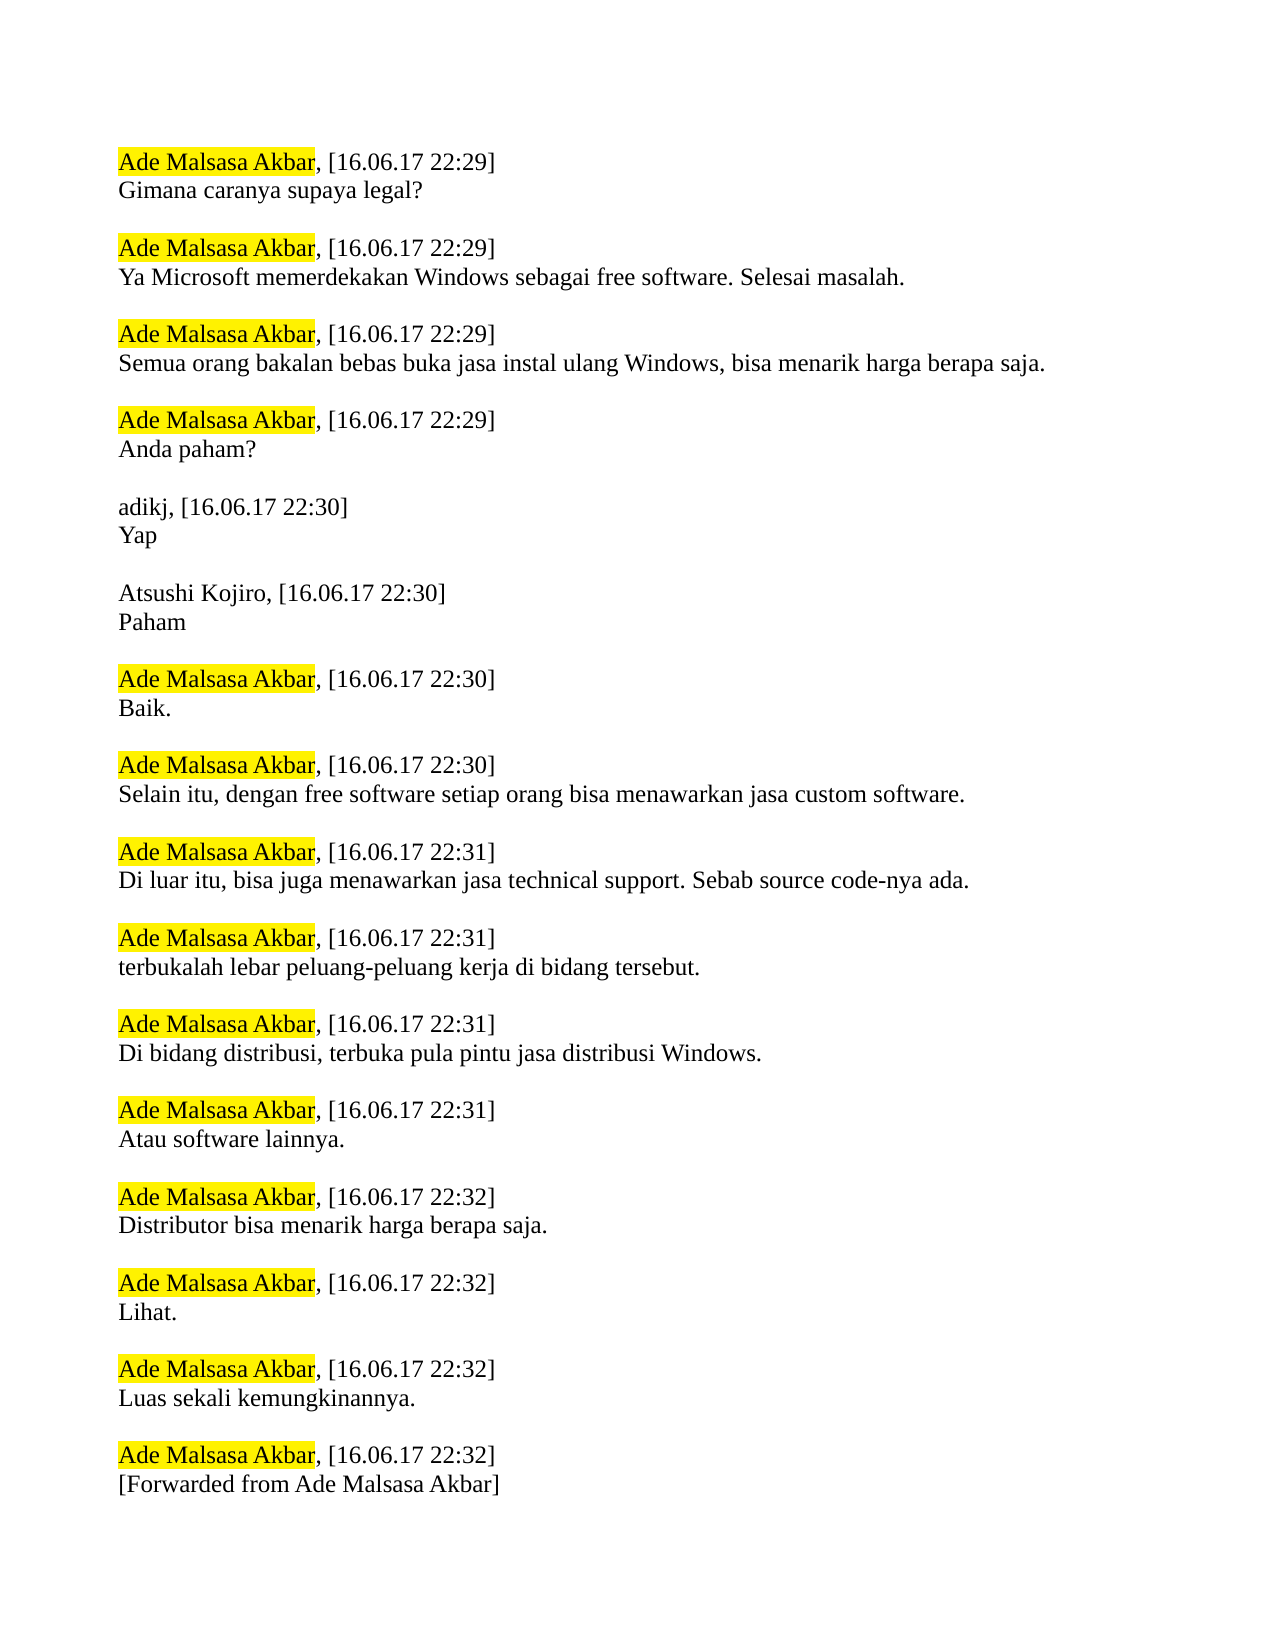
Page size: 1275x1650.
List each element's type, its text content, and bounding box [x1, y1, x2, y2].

text Atau software lainnya. [118, 1124, 1157, 1153]
text Ade Malsasa Akbar, [16.06.17 22:31] [118, 837, 1157, 866]
text Anda paham? [118, 434, 1157, 463]
text Ade Malsasa Akbar, [16.06.17 22:32] [118, 1182, 1157, 1211]
text Ade Malsasa Akbar, [16.06.17 22:29] [118, 147, 1157, 176]
text Luas sekali kemungkinannya. [118, 1383, 1157, 1412]
text Lihat. [118, 1297, 1157, 1326]
text Ade Malsasa Akbar, [16.06.17 22:31] [118, 923, 1157, 952]
text Di luar itu, bisa juga menawarkan jasa technical support. Sebab source code-nya ada. [118, 866, 1157, 894]
text adikj, [16.06.17 22:30] [118, 492, 1157, 521]
text Ade Malsasa Akbar, [16.06.17 22:29] [118, 406, 1157, 434]
text Di bidang distribusi, terbuka pula pintu jasa distribusi Windows. [118, 1038, 1157, 1067]
text Ade Malsasa Akbar, [16.06.17 22:29] [118, 319, 1157, 348]
text Selain itu, dengan free software setiap orang bisa menawarkan jasa custom software. [118, 779, 1157, 808]
text [Forwarded from Ade Malsasa Akbar] [118, 1469, 1157, 1498]
text Yap [118, 521, 1157, 549]
text Ya Microsoft memerdekakan Windows sebagai free software. Selesai masalah. [118, 262, 1157, 291]
text Ade Malsasa Akbar, [16.06.17 22:29] [118, 233, 1157, 262]
text Ade Malsasa Akbar, [16.06.17 22:30] [118, 664, 1157, 693]
text Baik. [118, 693, 1157, 722]
text Ade Malsasa Akbar, [16.06.17 22:32] [118, 1354, 1157, 1383]
text Ade Malsasa Akbar, [16.06.17 22:31] [118, 1009, 1157, 1038]
text Paham [118, 607, 1157, 636]
text Ade Malsasa Akbar, [16.06.17 22:30] [118, 751, 1157, 779]
text Gimana caranya supaya legal? [118, 176, 1157, 204]
text Semua orang bakalan bebas buka jasa instal ulang Windows, bisa menarik harga berapa saja. [118, 348, 1157, 377]
text Distributor bisa menarik harga berapa saja. [118, 1211, 1157, 1239]
text Atsushi Kojiro, [16.06.17 22:30] [118, 578, 1157, 607]
text terbukalah lebar peluang-peluang kerja di bidang tersebut. [118, 952, 1157, 981]
text Ade Malsasa Akbar, [16.06.17 22:32] [118, 1268, 1157, 1297]
text Ade Malsasa Akbar, [16.06.17 22:32] [118, 1441, 1157, 1469]
text Ade Malsasa Akbar, [16.06.17 22:31] [118, 1096, 1157, 1124]
